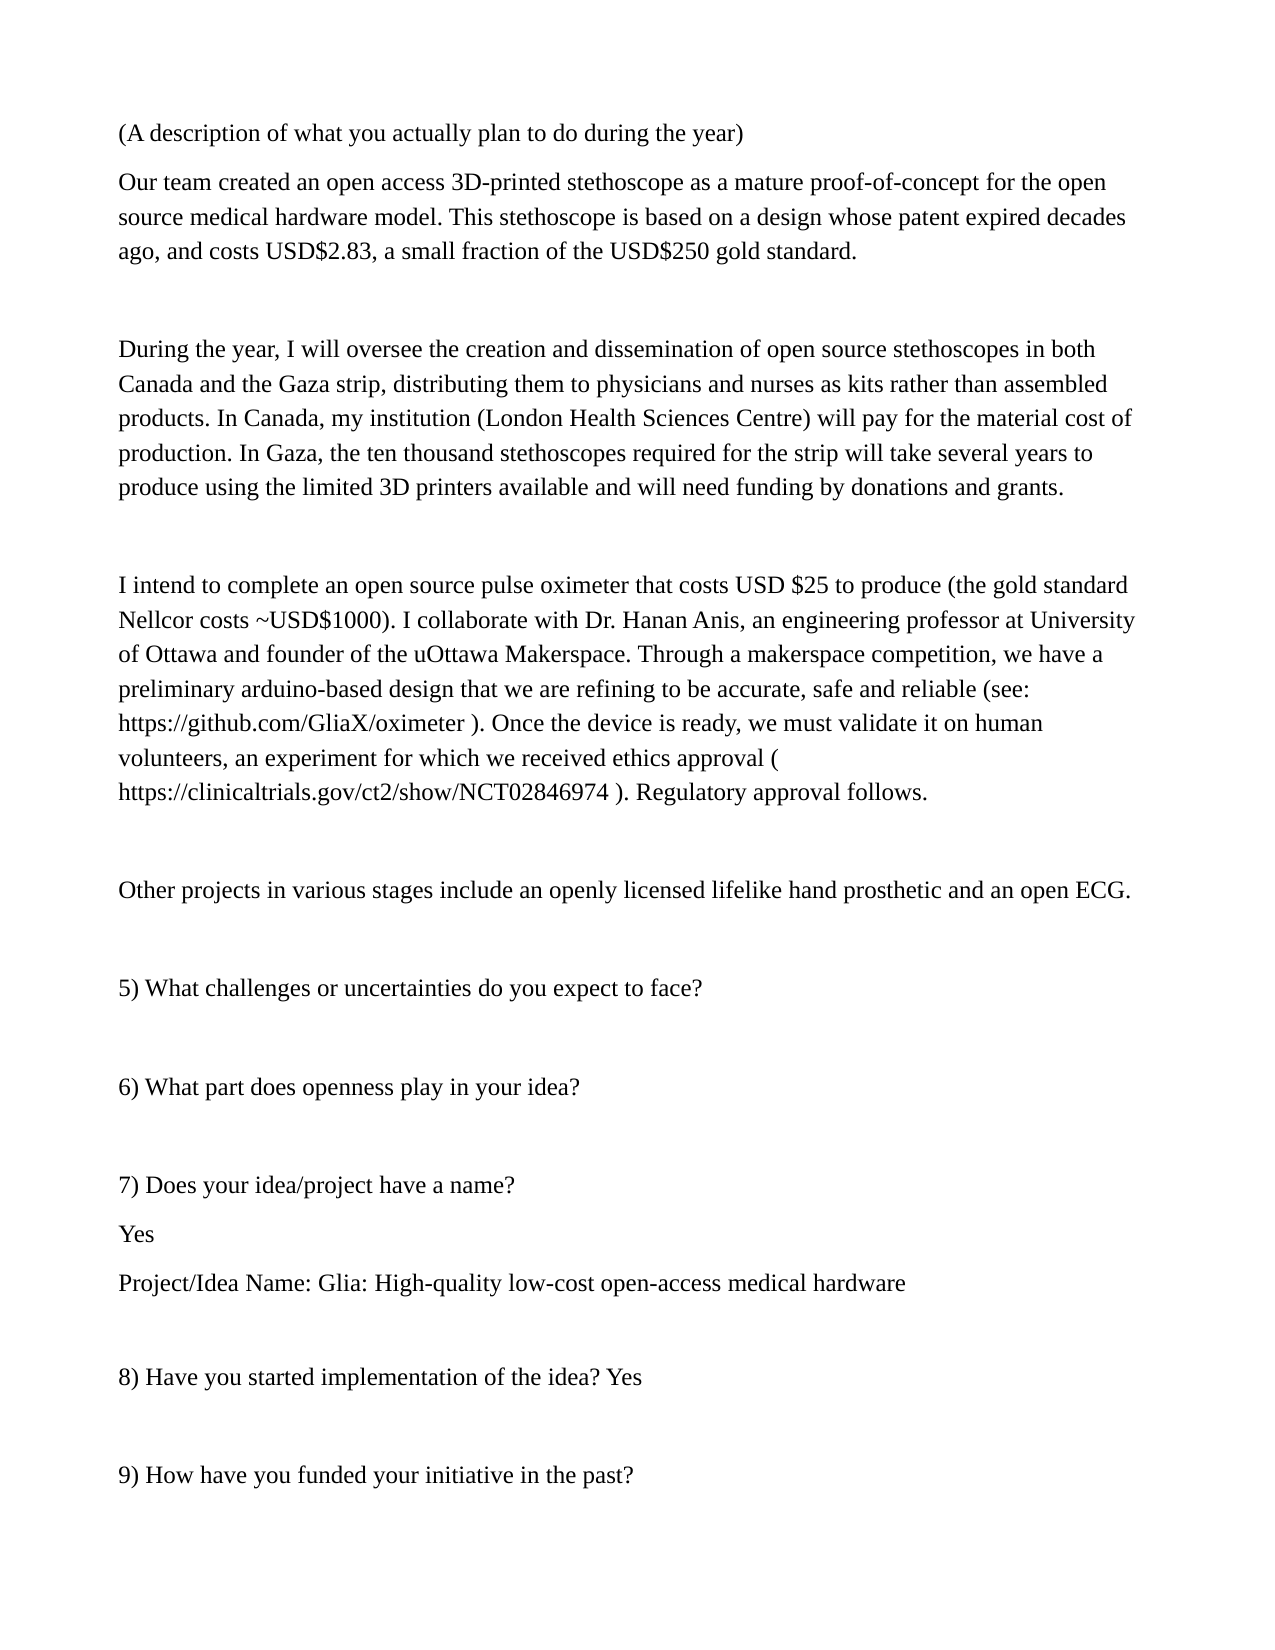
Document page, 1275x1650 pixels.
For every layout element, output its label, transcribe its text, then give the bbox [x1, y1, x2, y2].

text 5) What challenges or uncertainties do you expect to face? [118, 973, 1157, 1002]
text Project/Idea Name: Glia: High-quality low-cost open-access medical hardware [118, 1268, 1157, 1297]
text Other projects in various stages include an openly licensed lifelike hand prosthetic and an open ECG. [118, 875, 1157, 904]
text Our team created an open access 3D-printed stethoscope as a mature proof-of-concept for the open source medical hardware model. This stethoscope is based on a design whose patent expired decades ago, and costs USD$2.83, a small fraction of the USD$250 gold standard. [118, 167, 1157, 265]
text 8) Have you started implementation of the idea? Yes [118, 1362, 1157, 1391]
text I intend to complete an open source pulse oximeter that costs USD $25 to produce (the gold standard Nellcor costs ~USD$1000). I collaborate with Dr. Hanan Anis, an engineering professor at University of Ottawa and founder of the uOttawa Makerspace. Through a makerspace competition, we have a preliminary arduino-based design that we are refining to be accurate, safe and reliable (see: https://github.com/GliaX/oximeter ). Once the device is ready, we must validate it on human volunteers, an experiment for which we received ethics approval ( https://clinicaltrials.gov/ct2/show/NCT02846974 ). Regulatory approval follows. [118, 570, 1157, 806]
text Yes [118, 1219, 1157, 1247]
text 6) What part does openness play in your idea? [118, 1072, 1157, 1100]
text (A description of what you actually plan to do during the year) [118, 118, 1157, 147]
text 7) Does your idea/project have a name? [118, 1170, 1157, 1198]
text During the year, I will oversee the creation and dissemination of open source stethoscopes in both Canada and the Gaza strip, distributing them to physicians and nurses as kits rather than assembled products. In Canada, my institution (London Health Sciences Centre) will pay for the material cost of production. In Gaza, the ten thousand stethoscopes required for the strip will take several years to produce using the limited 3D printers available and will need funding by donations and grants. [118, 334, 1157, 501]
text 9) How have you funded your initiative in the past? [118, 1461, 1157, 1489]
